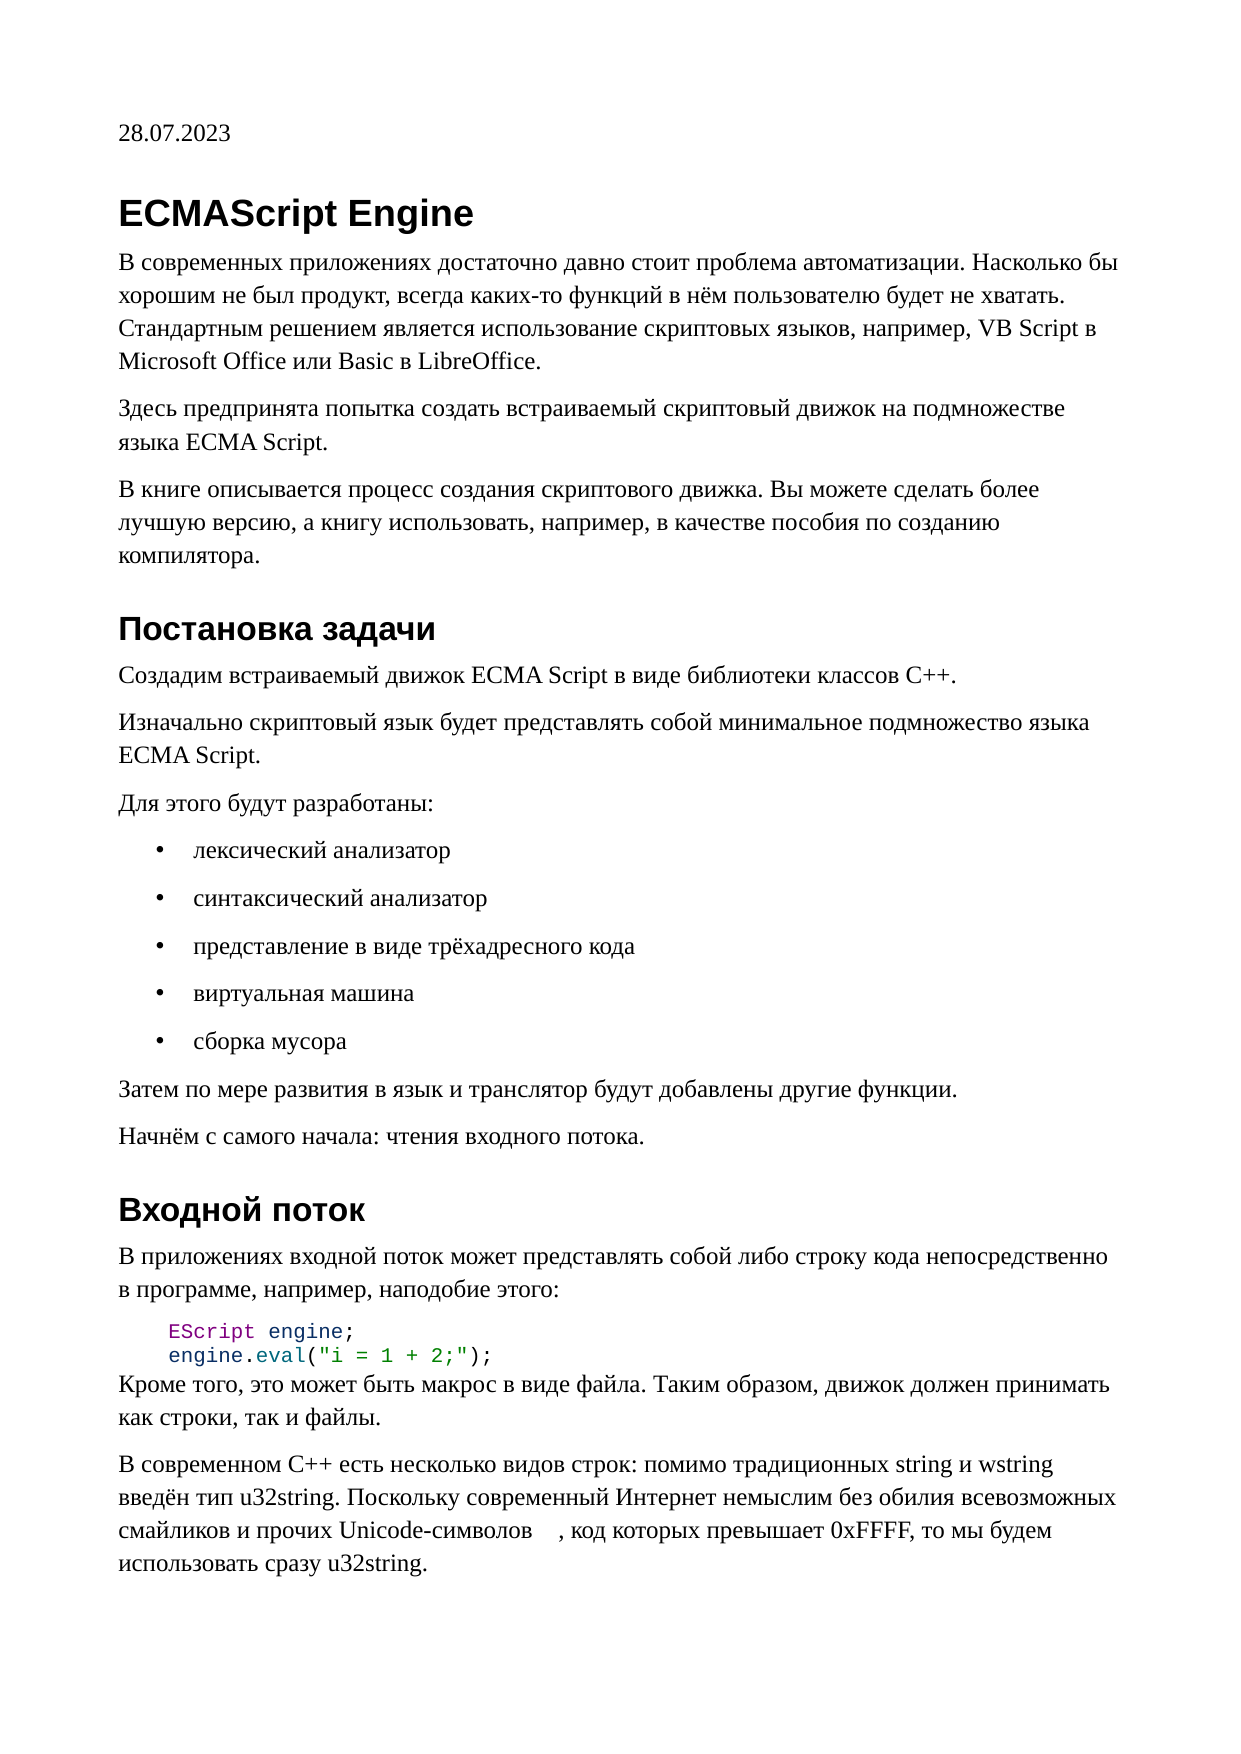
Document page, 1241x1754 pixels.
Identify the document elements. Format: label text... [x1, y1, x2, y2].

text В приложениях входной поток может представлять собой либо строку кода непосредственно в программе, например, наподобие этого: [118, 1241, 1122, 1303]
text Создадим встраиваемый движок ECMA Script в виде библиотеки классов C++. [118, 660, 1122, 688]
subtitle Постановка задачи [118, 609, 1122, 647]
list представление в виде трёхадресного кода [156, 931, 1122, 959]
list сборка мусора [156, 1026, 1122, 1055]
text EScript engine; [118, 1321, 1122, 1345]
text В современном C++ есть несколько видов строк: помимо традиционных string и wstring введён тип u32string. Поскольку современный Интернет немыслим без обилия всевозможных смайликов и прочих Unicode-символов 🔥, код которых превышает 0xFFFF, то мы будем использовать сразу u32string. [118, 1449, 1122, 1577]
text В современных приложениях достаточно давно стоит проблема автоматизации. Насколько бы хорошим не был продукт, всегда каких-то функций в нём пользователю будет не хватать. Стандартным решением является использование скриптовых языков, например, VB Script в Microsoft Office или Basic в LibreOffice. [118, 247, 1122, 375]
text Изначально скриптовый язык будет представлять собой минимальное подмножество языка ECMA Script. [118, 707, 1122, 769]
subtitle Входной поток [118, 1190, 1122, 1228]
subtitle ECMAScript Engine [118, 191, 1122, 234]
text Здесь предпринята попытка создать встраиваемый скриптовый движок на подмножестве языка ECMA Script. [118, 393, 1122, 455]
list лексический анализатор [156, 836, 1122, 864]
text Кроме того, это может быть макрос в виде файла. Таким образом, движок должен принимать как строки, так и файлы. [118, 1369, 1122, 1431]
list виртуальная машина [156, 978, 1122, 1007]
text В книге описывается процесс создания скриптового движка. Вы можете сделать более лучшую версию, а книгу использовать, например, в качестве пособия по созданию компилятора. [118, 474, 1122, 569]
text Для этого будут разработаны: [118, 788, 1122, 817]
text Начнём с самого начала: чтения входного потока. [118, 1121, 1122, 1150]
text 28.07.2023 [118, 118, 1122, 147]
list синтаксический анализатор [156, 883, 1122, 912]
text engine.eval("i = 1 + 2;"); [118, 1345, 1122, 1369]
text Затем по мере развития в язык и транслятор будут добавлены другие функции. [118, 1074, 1122, 1102]
